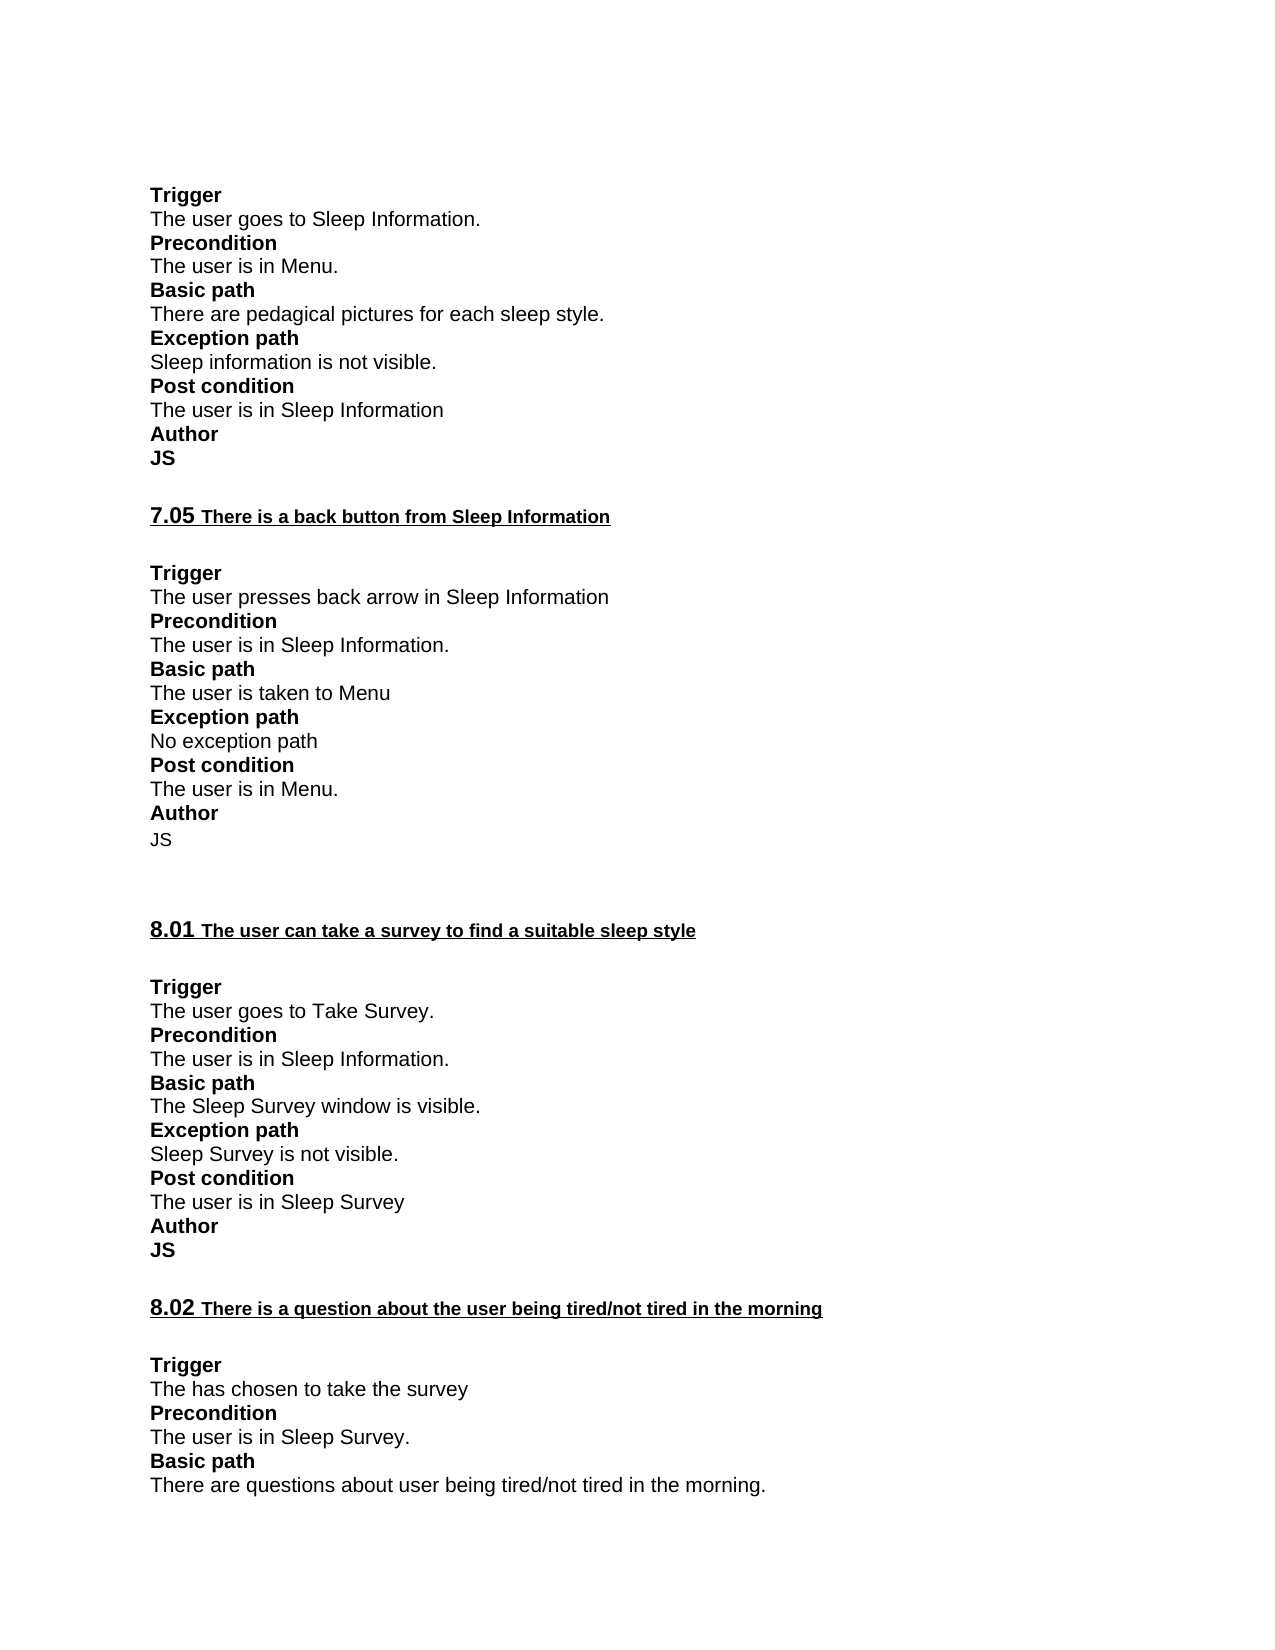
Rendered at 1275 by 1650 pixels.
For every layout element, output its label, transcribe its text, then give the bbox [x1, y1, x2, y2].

text Trigger The user goes to Sleep Information. Precondition The user is in Menu. Basic path There are pedagical pictures for each sleep style. Exception path Sleep information is not visible. Post condition The user is in Sleep Information Author JS 7.05 There is a back button from Sleep Information Trigger The user presses back arrow in Sleep Information Precondition The user is in Sleep Information. Basic path The user is taken to Menu Exception path No exception path Post condition The user is in Menu. Author JS 8.01 The user can take a survey to find a suitable sleep style Trigger The user goes to Take Survey. Precondition The user is in Sleep Information. Basic path The Sleep Survey window is visible. Exception path Sleep Survey is not visible. Post condition The user is in Sleep Survey Author JS 8.02 There is a question about the user being tired/not tired in the morning Trigger The has chosen to take the survey Precondition The user is in Sleep Survey. Basic path There are questions about user being tired/not tired in the morning. [150, 150, 1125, 1497]
